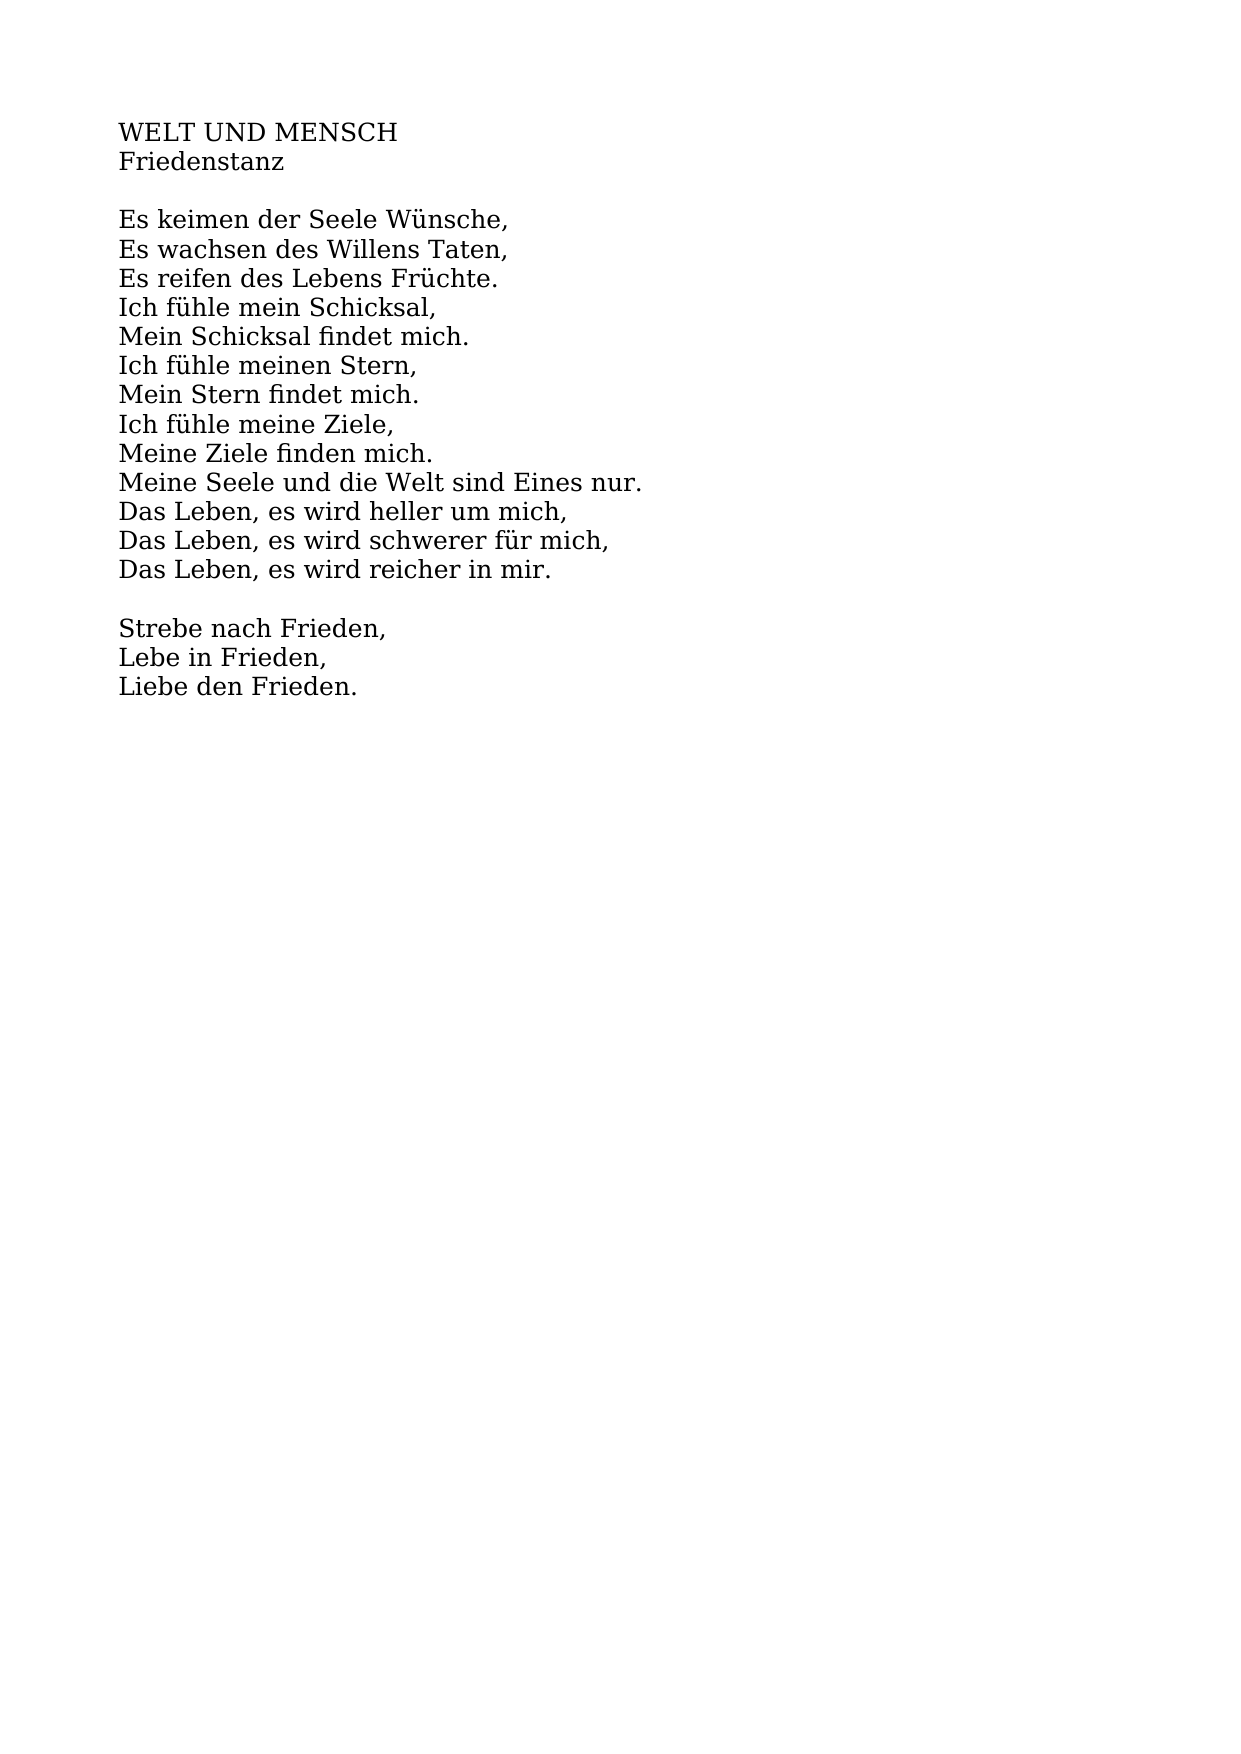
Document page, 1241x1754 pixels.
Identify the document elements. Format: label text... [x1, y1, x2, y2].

text Das Leben, es wird schwerer für mich, [118, 526, 1122, 556]
text Mein Schicksal findet mich. [118, 322, 1122, 351]
text Das Leben, es wird reicher in mir. [118, 556, 1122, 585]
text Es wachsen des Willens Taten, [118, 235, 1122, 264]
text WELT UND MENSCH [118, 118, 1122, 147]
text Liebe den Frieden. [118, 672, 1122, 701]
text Das Leben, es wird heller um mich, [118, 497, 1122, 526]
text Strebe nach Frieden, [118, 614, 1122, 643]
text Friedenstanz [118, 147, 1122, 176]
text Meine Ziele finden mich. [118, 439, 1122, 468]
text Es reifen des Lebens Früchte. [118, 264, 1122, 293]
text Ich fühle meinen Stern, [118, 351, 1122, 381]
text Meine Seele und die Welt sind Eines nur. [118, 468, 1122, 497]
text Mein Stern findet mich. [118, 381, 1122, 410]
text Ich fühle mein Schicksal, [118, 293, 1122, 322]
text Es keimen der Seele Wünsche, [118, 206, 1122, 235]
text Ich fühle meine Ziele, [118, 410, 1122, 439]
text Lebe in Frieden, [118, 643, 1122, 672]
